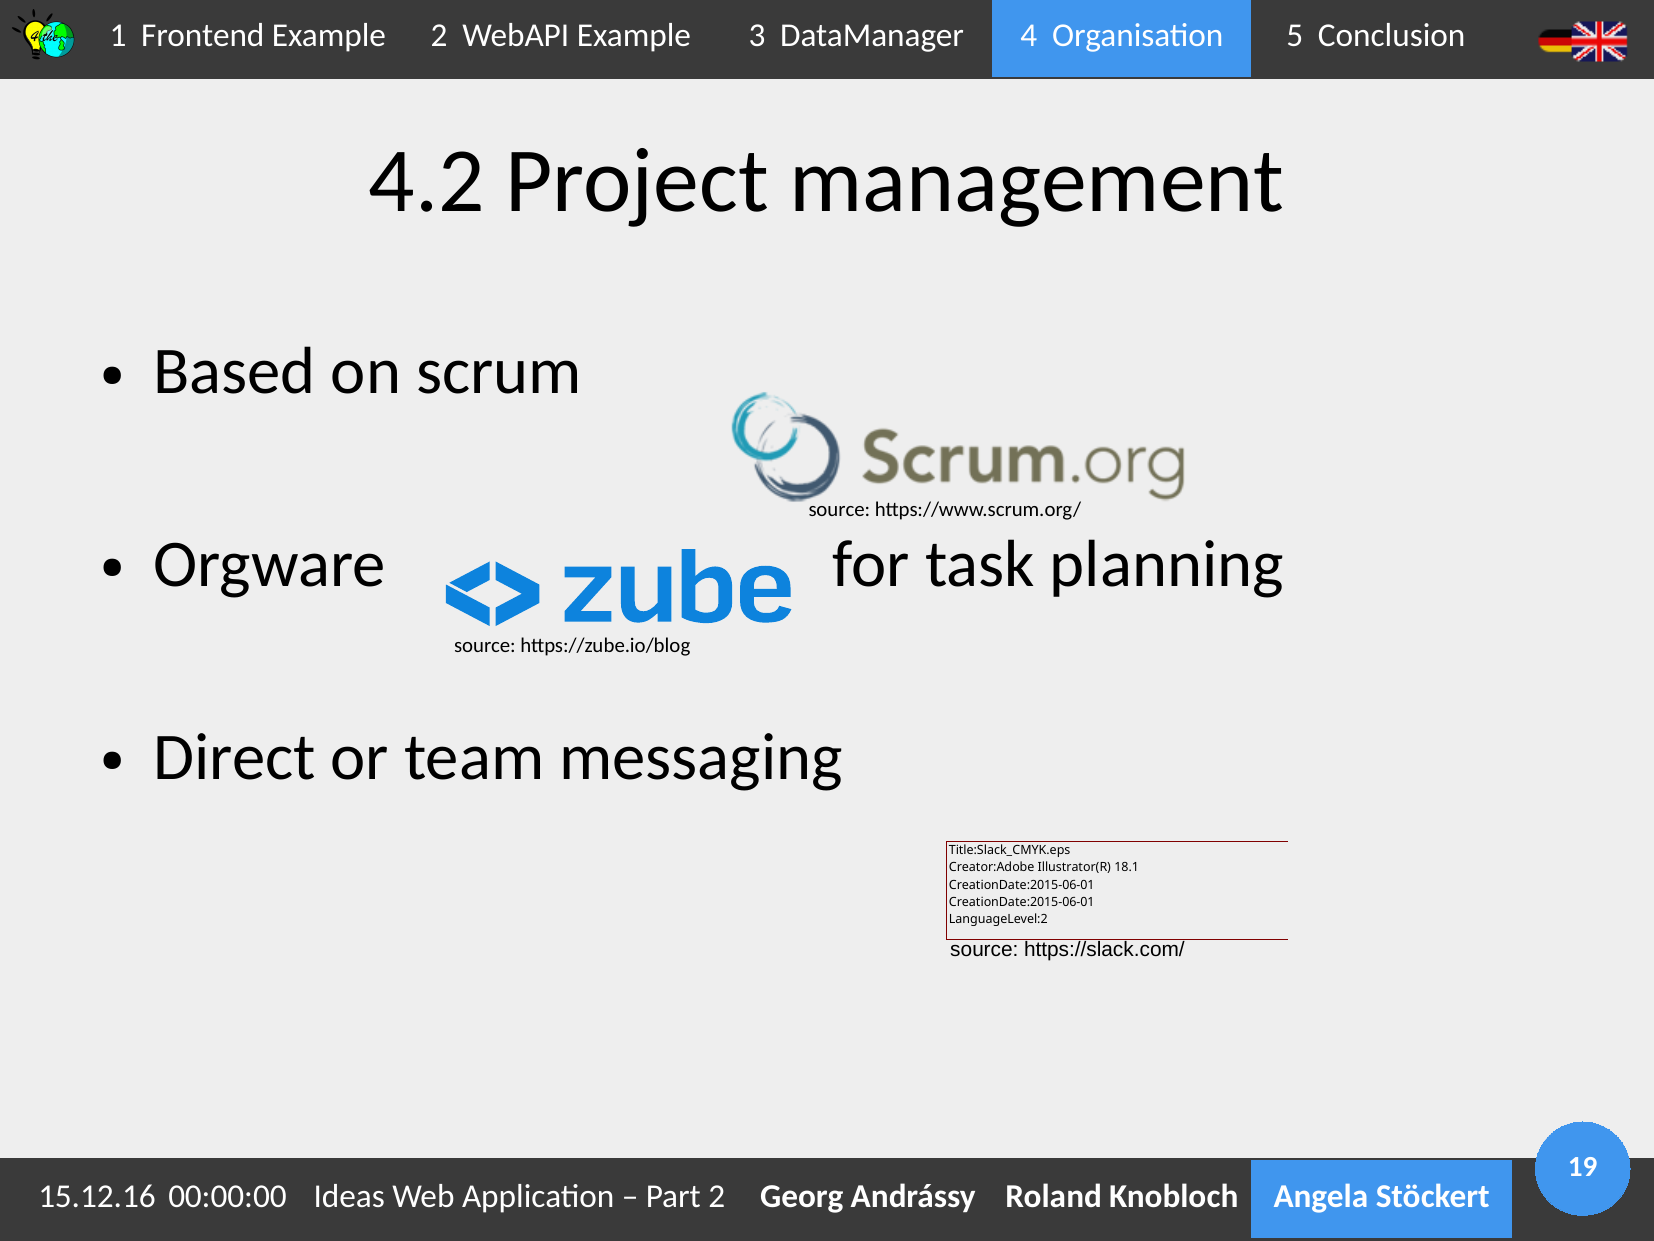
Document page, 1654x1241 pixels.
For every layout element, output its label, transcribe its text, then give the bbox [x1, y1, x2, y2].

text_box Georg Andrássy [744, 1160, 992, 1238]
title 4.2 Project management [82, 106, 1571, 272]
text_box 1 Frontend Example [94, 0, 401, 77]
text_box 2 WebAPI Example [401, 0, 720, 77]
text_box Roland Knobloch [992, 1160, 1251, 1238]
text_box Ideas Web Application – Part 2 [307, 1160, 733, 1238]
text_box Angela Stöckert [1251, 1160, 1512, 1238]
text_box 5 Conclusion [1251, 0, 1501, 77]
picture [1536, 18, 1629, 64]
picture [2, 0, 83, 79]
text_box 3 DataManager [720, 0, 992, 77]
text_box 4 Organisation [992, 0, 1251, 77]
list Based on scrum Orgware for task planning Direct or team messaging [82, 343, 1571, 1099]
